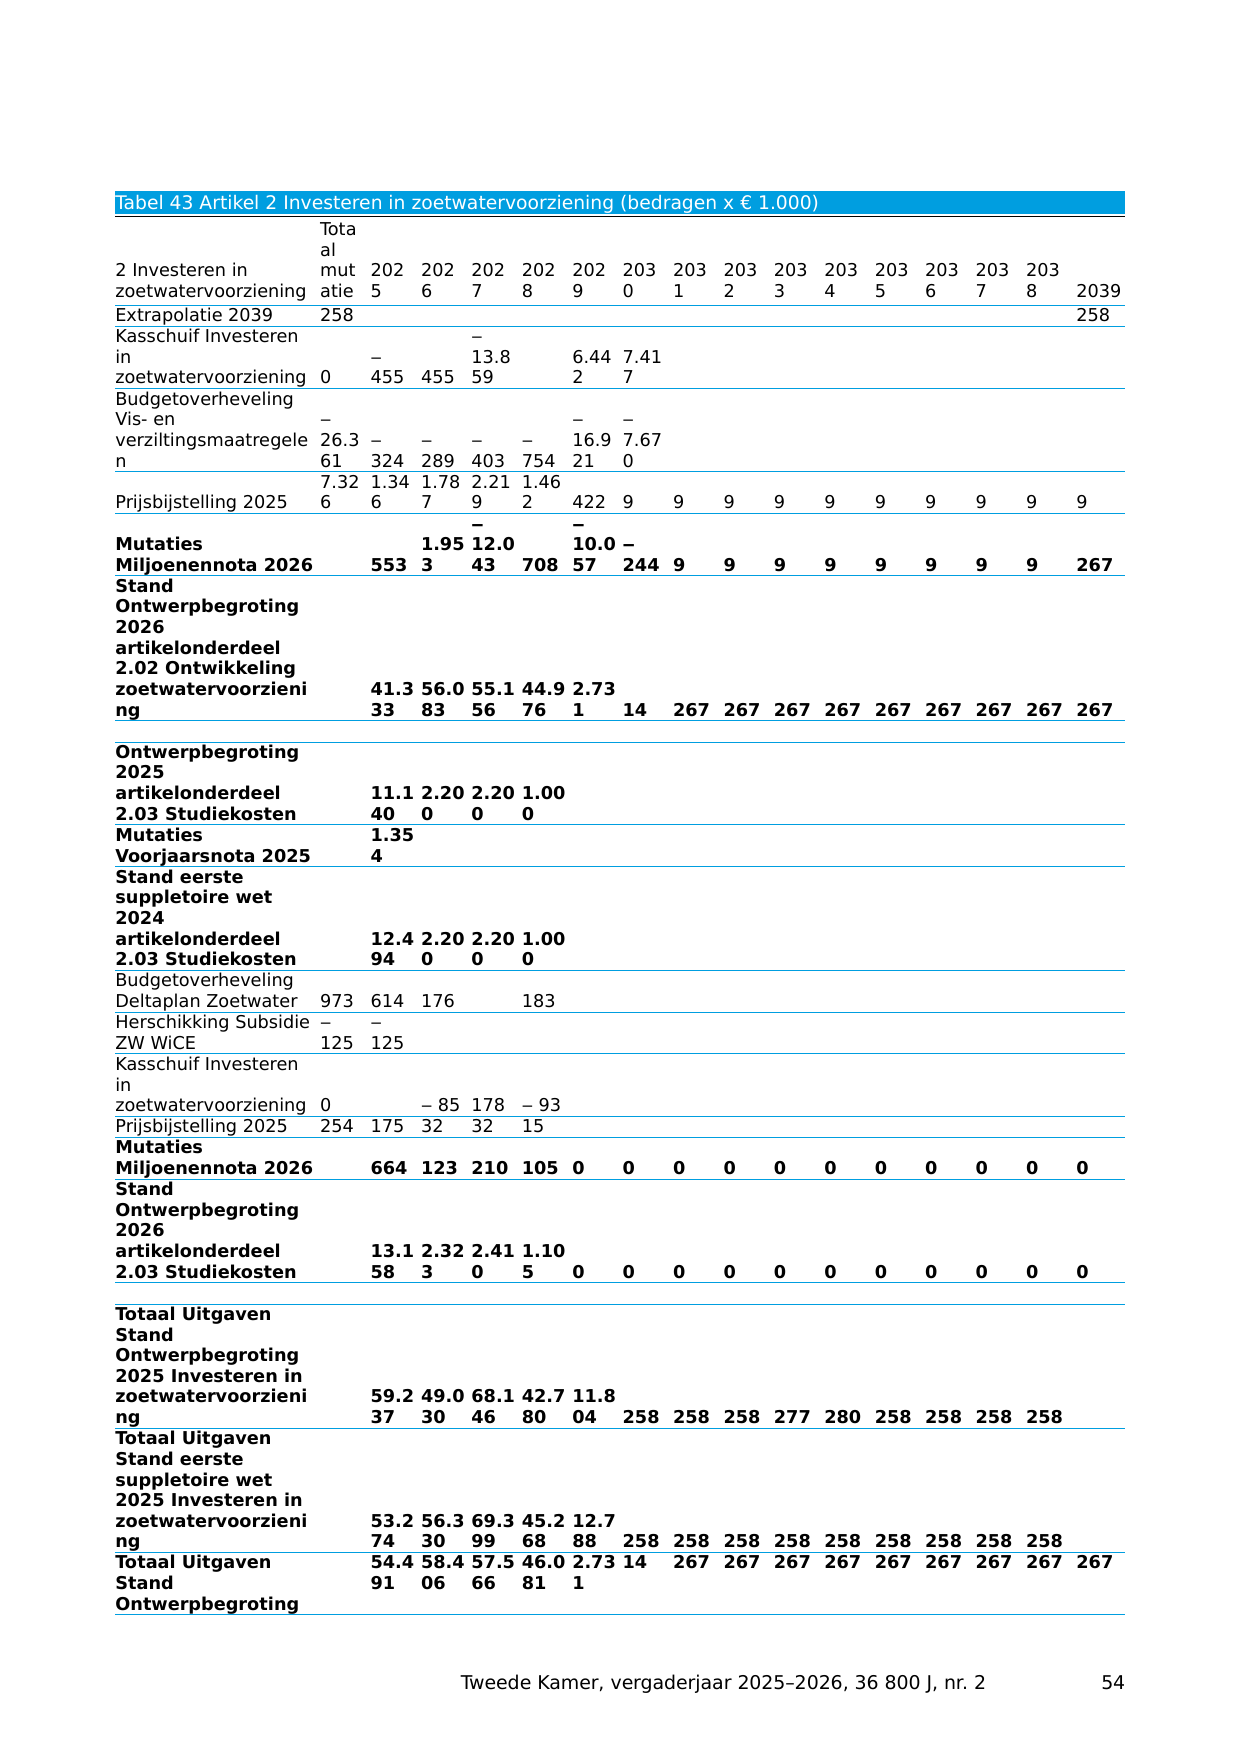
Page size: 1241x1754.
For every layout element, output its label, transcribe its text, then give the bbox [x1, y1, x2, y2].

table_cell 277 [771, 1305, 821, 1428]
table_cell [317, 1553, 367, 1614]
table_cell [519, 1013, 569, 1053]
table_cell [1023, 867, 1073, 970]
table_cell [720, 1283, 771, 1303]
table_cell 32 [418, 1117, 468, 1137]
table_cell Mutaties Voorjaarsnota 2025 [115, 825, 317, 866]
table_cell 258 [922, 1305, 972, 1428]
table_cell 258 [720, 1305, 771, 1428]
table_cell [569, 825, 619, 866]
table_cell [569, 971, 619, 1012]
table_cell 267 [1023, 576, 1073, 720]
table_cell 422 [569, 472, 619, 513]
table_cell 2026 [418, 217, 468, 304]
table_cell [720, 1117, 771, 1137]
table_cell [821, 1117, 872, 1137]
table_cell [720, 825, 771, 866]
table_cell ‒ 125 [317, 1013, 367, 1053]
table_cell [1023, 1013, 1073, 1053]
table_cell [872, 867, 922, 970]
table_cell [1023, 971, 1073, 1012]
table_cell [620, 1054, 670, 1116]
table_cell [1073, 721, 1125, 741]
table_cell 2031 [670, 217, 720, 304]
table_cell 280 [821, 1305, 872, 1428]
table_cell [821, 1013, 872, 1053]
table_cell [620, 306, 670, 326]
table_cell 0 [670, 1138, 720, 1179]
table_cell [720, 389, 771, 471]
table_cell [670, 743, 720, 824]
table_cell 258 [620, 1429, 670, 1552]
table_cell 2.200 [418, 867, 468, 970]
table_cell [1023, 743, 1073, 824]
table_cell [317, 1138, 367, 1179]
table_cell [368, 306, 418, 326]
table_cell 9 [720, 472, 771, 513]
table_cell [771, 1013, 821, 1053]
table_cell 258 [1073, 306, 1125, 326]
table_cell 258 [771, 1429, 821, 1552]
table_cell [317, 1305, 367, 1428]
table_cell 267 [872, 576, 922, 720]
table_cell 258 [973, 1305, 1023, 1428]
table_cell [973, 1054, 1023, 1116]
table_cell Mutaties Miljoenennota 2026 [115, 514, 317, 575]
table_cell 59.237 [368, 1305, 418, 1428]
table_cell [317, 1429, 367, 1552]
table_cell [1023, 825, 1073, 866]
table_cell 178 [468, 1054, 519, 1116]
table_cell [519, 1283, 569, 1303]
table_cell Stand Ontwerpbegroting 2026 artikelonderdeel 2.03 Studiekosten [115, 1180, 317, 1282]
table_cell [1073, 867, 1125, 970]
table_cell 258 [821, 1429, 872, 1552]
table_cell [872, 743, 922, 824]
table_cell 9 [973, 514, 1023, 575]
table_cell 0 [569, 1180, 619, 1282]
table_cell 7.417 [620, 327, 670, 388]
table_cell Stand eerste suppletoire wet 2024 artikelonderdeel 2.03 Studiekosten [115, 867, 317, 970]
table_cell [620, 1283, 670, 1303]
table_cell [317, 1283, 367, 1303]
table_cell [821, 971, 872, 1012]
table_cell 267 [922, 576, 972, 720]
table_cell [670, 1117, 720, 1137]
table_cell [670, 867, 720, 970]
table_cell [872, 1283, 922, 1303]
table_cell 183 [519, 971, 569, 1012]
table_cell [771, 867, 821, 970]
table_cell 258 [317, 306, 367, 326]
table_cell 258 [670, 1429, 720, 1552]
table_cell Ontwerpbegroting 2025 artikelonderdeel 2.03 Studiekosten [115, 743, 317, 824]
table_cell [115, 721, 317, 741]
table_cell [720, 971, 771, 1012]
table_cell [922, 743, 972, 824]
table_cell [1073, 1305, 1125, 1428]
table_cell 258 [720, 1429, 771, 1552]
table_cell 58.406 [418, 1553, 468, 1614]
table_cell [468, 971, 519, 1012]
table_cell [569, 1054, 619, 1116]
table_cell 0 [569, 1138, 619, 1179]
table_cell 176 [418, 971, 468, 1012]
table_cell [368, 721, 418, 741]
table_cell [368, 1054, 418, 1116]
table_cell ‒ 13.859 [468, 327, 519, 388]
table_cell Prijsbijstelling 2025 [115, 1117, 317, 1137]
table_cell 267 [973, 576, 1023, 720]
table_cell 9 [771, 514, 821, 575]
table_cell [1023, 1117, 1073, 1137]
table_cell [1023, 1054, 1073, 1116]
table_cell Budgetoverheveling Vis- en verziltingsmaatregelen [115, 389, 317, 471]
table_cell [569, 1013, 619, 1053]
table_cell [670, 389, 720, 471]
table_cell [620, 867, 670, 970]
table_cell [771, 1054, 821, 1116]
table_cell 6.442 [569, 327, 619, 388]
table_cell 13.158 [368, 1180, 418, 1282]
table_cell 267 [1073, 576, 1125, 720]
table_cell 0 [1023, 1180, 1073, 1282]
table_cell [468, 306, 519, 326]
table_cell [317, 825, 367, 866]
table_cell ‒ 93 [519, 1054, 569, 1116]
table_cell [872, 971, 922, 1012]
table_cell [519, 825, 569, 866]
table_cell 2029 [569, 217, 619, 304]
table_cell 12.788 [569, 1429, 619, 1552]
table_cell [872, 1054, 922, 1116]
table_cell 9 [670, 514, 720, 575]
table_cell 9 [670, 472, 720, 513]
table_cell 258 [1023, 1305, 1073, 1428]
table_cell 254 [317, 1117, 367, 1137]
table_cell 614 [368, 971, 418, 1012]
table_cell 0 [1073, 1180, 1125, 1282]
table_cell Kasschuif Investeren in zoetwatervoorziening [115, 327, 317, 388]
table_cell [670, 327, 720, 388]
table_cell 267 [821, 576, 872, 720]
table_cell 9 [821, 472, 872, 513]
table_cell [922, 327, 972, 388]
table_cell 9 [872, 472, 922, 513]
table_cell 15 [519, 1117, 569, 1137]
table_cell [620, 971, 670, 1012]
table_cell [1023, 389, 1073, 471]
table_cell 267 [872, 1553, 922, 1614]
table_cell [317, 514, 367, 575]
table_cell 267 [821, 1553, 872, 1614]
table_cell 258 [620, 1305, 670, 1428]
table_cell 0 [720, 1180, 771, 1282]
table_cell [973, 1013, 1023, 1053]
table_cell 2027 [468, 217, 519, 304]
table_cell [771, 825, 821, 866]
table_cell 9 [922, 472, 972, 513]
table_cell [872, 327, 922, 388]
table_cell 2032 [720, 217, 771, 304]
table_cell ‒ 754 [519, 389, 569, 471]
table_cell [670, 1013, 720, 1053]
table_cell [418, 1283, 468, 1303]
table_cell 1.354 [368, 825, 418, 866]
table_cell 267 [1073, 1553, 1125, 1614]
table_cell [519, 721, 569, 741]
table_cell ‒ 403 [468, 389, 519, 471]
table_cell 1.953 [418, 514, 468, 575]
table_cell 9 [1023, 472, 1073, 513]
table_cell 1.346 [368, 472, 418, 513]
table_cell 41.333 [368, 576, 418, 720]
table_cell [771, 327, 821, 388]
table_cell ‒ 289 [418, 389, 468, 471]
table_cell [922, 1013, 972, 1053]
table_cell Budgetoverheveling Deltaplan Zoetwater [115, 971, 317, 1012]
table_cell [418, 825, 468, 866]
table_cell [771, 743, 821, 824]
table_cell 0 [922, 1180, 972, 1282]
table_cell 0 [973, 1180, 1023, 1282]
table_cell [468, 721, 519, 741]
table_cell [922, 721, 972, 741]
table_cell [720, 867, 771, 970]
table_cell [821, 327, 872, 388]
table_cell Totaal Uitgaven Stand Ontwerpbegroting [115, 1553, 317, 1614]
table_cell [418, 721, 468, 741]
table_cell [317, 867, 367, 970]
table_cell 9 [620, 472, 670, 513]
table_cell [872, 389, 922, 471]
table_cell 14 [620, 1553, 670, 1614]
table_cell 1.462 [519, 472, 569, 513]
table_cell [872, 1013, 922, 1053]
table_cell 123 [418, 1138, 468, 1179]
table_cell 9 [922, 514, 972, 575]
table_cell [1023, 721, 1073, 741]
table_cell 973 [317, 971, 367, 1012]
table_cell Stand Ontwerpbegroting 2026 artikelonderdeel 2.02 Ontwikkeling zoetwatervoorziening [115, 576, 317, 720]
table_cell 2.323 [418, 1180, 468, 1282]
table_cell 2039 [1073, 217, 1125, 304]
table_cell [771, 1117, 821, 1137]
table_cell 2.200 [468, 743, 519, 824]
table_cell [317, 721, 367, 741]
table_cell 258 [973, 1429, 1023, 1552]
table_cell [720, 721, 771, 741]
table_cell [1023, 327, 1073, 388]
table_cell [1073, 389, 1125, 471]
table_cell [317, 1180, 367, 1282]
table_cell 9 [720, 514, 771, 575]
table_cell [922, 1117, 972, 1137]
table_cell [1023, 1283, 1073, 1303]
table_cell [720, 306, 771, 326]
table_cell 664 [368, 1138, 418, 1179]
table_cell [569, 867, 619, 970]
table_cell 267 [670, 576, 720, 720]
table_cell [620, 825, 670, 866]
table_cell [1073, 825, 1125, 866]
table_cell 0 [620, 1138, 670, 1179]
table_cell 56.083 [418, 576, 468, 720]
table_cell [468, 1013, 519, 1053]
table_cell 54.491 [368, 1553, 418, 1614]
table_cell [519, 306, 569, 326]
table_cell 57.566 [468, 1553, 519, 1614]
table_cell ‒ 85 [418, 1054, 468, 1116]
table_cell Totaal mutatie [317, 217, 367, 304]
table_cell ‒ 455 [368, 327, 418, 388]
table_cell [670, 721, 720, 741]
table_cell 9 [872, 514, 922, 575]
table_cell 1.000 [519, 743, 569, 824]
table_cell 55.156 [468, 576, 519, 720]
table_cell [720, 743, 771, 824]
table_cell 2.200 [468, 867, 519, 970]
table_cell 9 [973, 472, 1023, 513]
table_cell 11.804 [569, 1305, 619, 1428]
table_cell Extrapolatie 2039 [115, 306, 317, 326]
table_cell [569, 1283, 619, 1303]
table_cell [922, 306, 972, 326]
table_cell 267 [922, 1553, 972, 1614]
table_cell 2028 [519, 217, 569, 304]
table_cell [973, 327, 1023, 388]
table_cell 1.000 [519, 867, 569, 970]
table_cell [418, 1013, 468, 1053]
table_cell Totaal Uitgaven Stand eerste suppletoire wet 2025 Investeren in zoetwatervoorziening [115, 1429, 317, 1552]
table_cell ‒ 324 [368, 389, 418, 471]
table_cell [317, 743, 367, 824]
table_cell ‒ 244 [620, 514, 670, 575]
table_cell 267 [670, 1553, 720, 1614]
table_cell [771, 389, 821, 471]
table_cell [670, 971, 720, 1012]
table_cell 2035 [872, 217, 922, 304]
table_cell [821, 867, 872, 970]
table_cell [670, 1283, 720, 1303]
table_cell [922, 1283, 972, 1303]
table_cell [418, 306, 468, 326]
table_cell Totaal Uitgaven Stand Ontwerpbegroting 2025 Investeren in zoetwatervoorziening [115, 1305, 317, 1428]
table_cell [1073, 1429, 1125, 1552]
table_cell 0 [821, 1138, 872, 1179]
table_cell 0 [872, 1138, 922, 1179]
table_cell [468, 825, 519, 866]
table_cell [821, 306, 872, 326]
table_cell [1073, 1283, 1125, 1303]
table_cell 2036 [922, 217, 972, 304]
table_cell 46.081 [519, 1553, 569, 1614]
table_cell [821, 825, 872, 866]
table_cell 267 [771, 576, 821, 720]
table_cell ‒ 125 [368, 1013, 418, 1053]
table_cell 42.780 [519, 1305, 569, 1428]
table_cell [872, 306, 922, 326]
table_cell 0 [1023, 1138, 1073, 1179]
table_cell 0 [1073, 1138, 1125, 1179]
table_cell 258 [922, 1429, 972, 1552]
table_cell [620, 1117, 670, 1137]
table_cell 0 [720, 1138, 771, 1179]
table_cell [973, 743, 1023, 824]
table_cell [620, 1013, 670, 1053]
table_cell [771, 306, 821, 326]
table_cell [922, 825, 972, 866]
table_cell 68.146 [468, 1305, 519, 1428]
table_cell [973, 867, 1023, 970]
table_cell 2.731 [569, 1553, 619, 1614]
table_cell [973, 306, 1023, 326]
table_cell 2025 [368, 217, 418, 304]
table_cell [317, 576, 367, 720]
table_cell [872, 721, 922, 741]
table_cell [922, 389, 972, 471]
table_cell [720, 327, 771, 388]
table_cell [1073, 971, 1125, 1012]
table_cell 2.410 [468, 1180, 519, 1282]
table_cell 69.399 [468, 1429, 519, 1552]
table_cell 175 [368, 1117, 418, 1137]
table_cell [973, 389, 1023, 471]
table_cell 2034 [821, 217, 872, 304]
table_cell Herschikking Subsidie ZW WiCE [115, 1013, 317, 1053]
table_cell 9 [771, 472, 821, 513]
table_cell 9 [1023, 514, 1073, 575]
table_cell [468, 1283, 519, 1303]
table_cell [569, 1117, 619, 1137]
table_cell [670, 306, 720, 326]
table_cell [519, 327, 569, 388]
table_cell [620, 743, 670, 824]
table_cell 14 [620, 576, 670, 720]
table_cell [670, 825, 720, 866]
table_cell [922, 971, 972, 1012]
table_cell ‒ 16.921 [569, 389, 619, 471]
table_cell [115, 1283, 317, 1303]
table_cell 267 [720, 1553, 771, 1614]
table_cell ‒ 7.670 [620, 389, 670, 471]
table_cell 258 [670, 1305, 720, 1428]
table_cell 0 [317, 327, 367, 388]
table_cell [922, 867, 972, 970]
table_cell [973, 825, 1023, 866]
table_cell 1.787 [418, 472, 468, 513]
table_cell [771, 971, 821, 1012]
table_cell [973, 721, 1023, 741]
table_cell 2.200 [418, 743, 468, 824]
table_cell [1073, 743, 1125, 824]
table_cell [1073, 1117, 1125, 1137]
table_cell 455 [418, 327, 468, 388]
table_cell 258 [872, 1429, 922, 1552]
table_cell [821, 743, 872, 824]
table_cell 267 [1073, 514, 1125, 575]
table_cell 0 [771, 1180, 821, 1282]
table_cell [973, 971, 1023, 1012]
table_cell [569, 721, 619, 741]
table_cell [821, 721, 872, 741]
table_cell ‒ 10.057 [569, 514, 619, 575]
table_cell [1073, 1013, 1125, 1053]
table_cell 2033 [771, 217, 821, 304]
table_cell 7.326 [317, 472, 367, 513]
table_cell 2.219 [468, 472, 519, 513]
table_cell 44.976 [519, 576, 569, 720]
table_cell 9 [821, 514, 872, 575]
table_cell 12.494 [368, 867, 418, 970]
table_cell 0 [973, 1138, 1023, 1179]
table_cell 105 [519, 1138, 569, 1179]
table_cell 49.030 [418, 1305, 468, 1428]
table_cell 45.268 [519, 1429, 569, 1552]
table_cell [922, 1054, 972, 1116]
table_cell [368, 1283, 418, 1303]
table_cell [720, 1013, 771, 1053]
table_cell 0 [821, 1180, 872, 1282]
table_cell ‒ 26.361 [317, 389, 367, 471]
table_cell Kasschuif Investeren in zoetwatervoorziening [115, 1054, 317, 1116]
table_cell 2038 [1023, 217, 1073, 304]
table_cell 0 [620, 1180, 670, 1282]
table_cell [821, 1054, 872, 1116]
table_cell 2.731 [569, 576, 619, 720]
table_cell 267 [1023, 1553, 1073, 1614]
table_cell 267 [771, 1553, 821, 1614]
table_cell 1.105 [519, 1180, 569, 1282]
table_cell 2 Investeren in zoetwatervoorziening [115, 217, 317, 304]
table_cell 56.330 [418, 1429, 468, 1552]
table_cell 708 [519, 514, 569, 575]
table_cell 2037 [973, 217, 1023, 304]
table_cell 0 [771, 1138, 821, 1179]
table_cell [569, 743, 619, 824]
table_cell [771, 721, 821, 741]
table_cell [973, 1283, 1023, 1303]
table_cell [1023, 306, 1073, 326]
table_cell [670, 1054, 720, 1116]
table_cell [872, 1117, 922, 1137]
table_cell [771, 1283, 821, 1303]
table_cell 0 [317, 1054, 367, 1116]
table_cell 32 [468, 1117, 519, 1137]
table_cell 553 [368, 514, 418, 575]
table_cell [973, 1117, 1023, 1137]
table_cell 267 [720, 576, 771, 720]
table_cell 0 [922, 1138, 972, 1179]
table_cell [1073, 327, 1125, 388]
table_cell 0 [670, 1180, 720, 1282]
table_cell [872, 825, 922, 866]
table_cell [821, 1283, 872, 1303]
table_cell [569, 306, 619, 326]
table_cell 2030 [620, 217, 670, 304]
table_cell 210 [468, 1138, 519, 1179]
table_cell 258 [872, 1305, 922, 1428]
table_cell 267 [973, 1553, 1023, 1614]
table_cell 9 [1073, 472, 1125, 513]
table_cell Mutaties Miljoenennota 2026 [115, 1138, 317, 1179]
table_cell 53.274 [368, 1429, 418, 1552]
table_cell [1073, 1054, 1125, 1116]
table_cell Prijsbijstelling 2025 [115, 472, 317, 513]
table_cell [720, 1054, 771, 1116]
table_cell 11.140 [368, 743, 418, 824]
table_cell [821, 389, 872, 471]
table_cell 0 [872, 1180, 922, 1282]
table_cell [620, 721, 670, 741]
table_cell ‒ 12.043 [468, 514, 519, 575]
table_cell 258 [1023, 1429, 1073, 1552]
